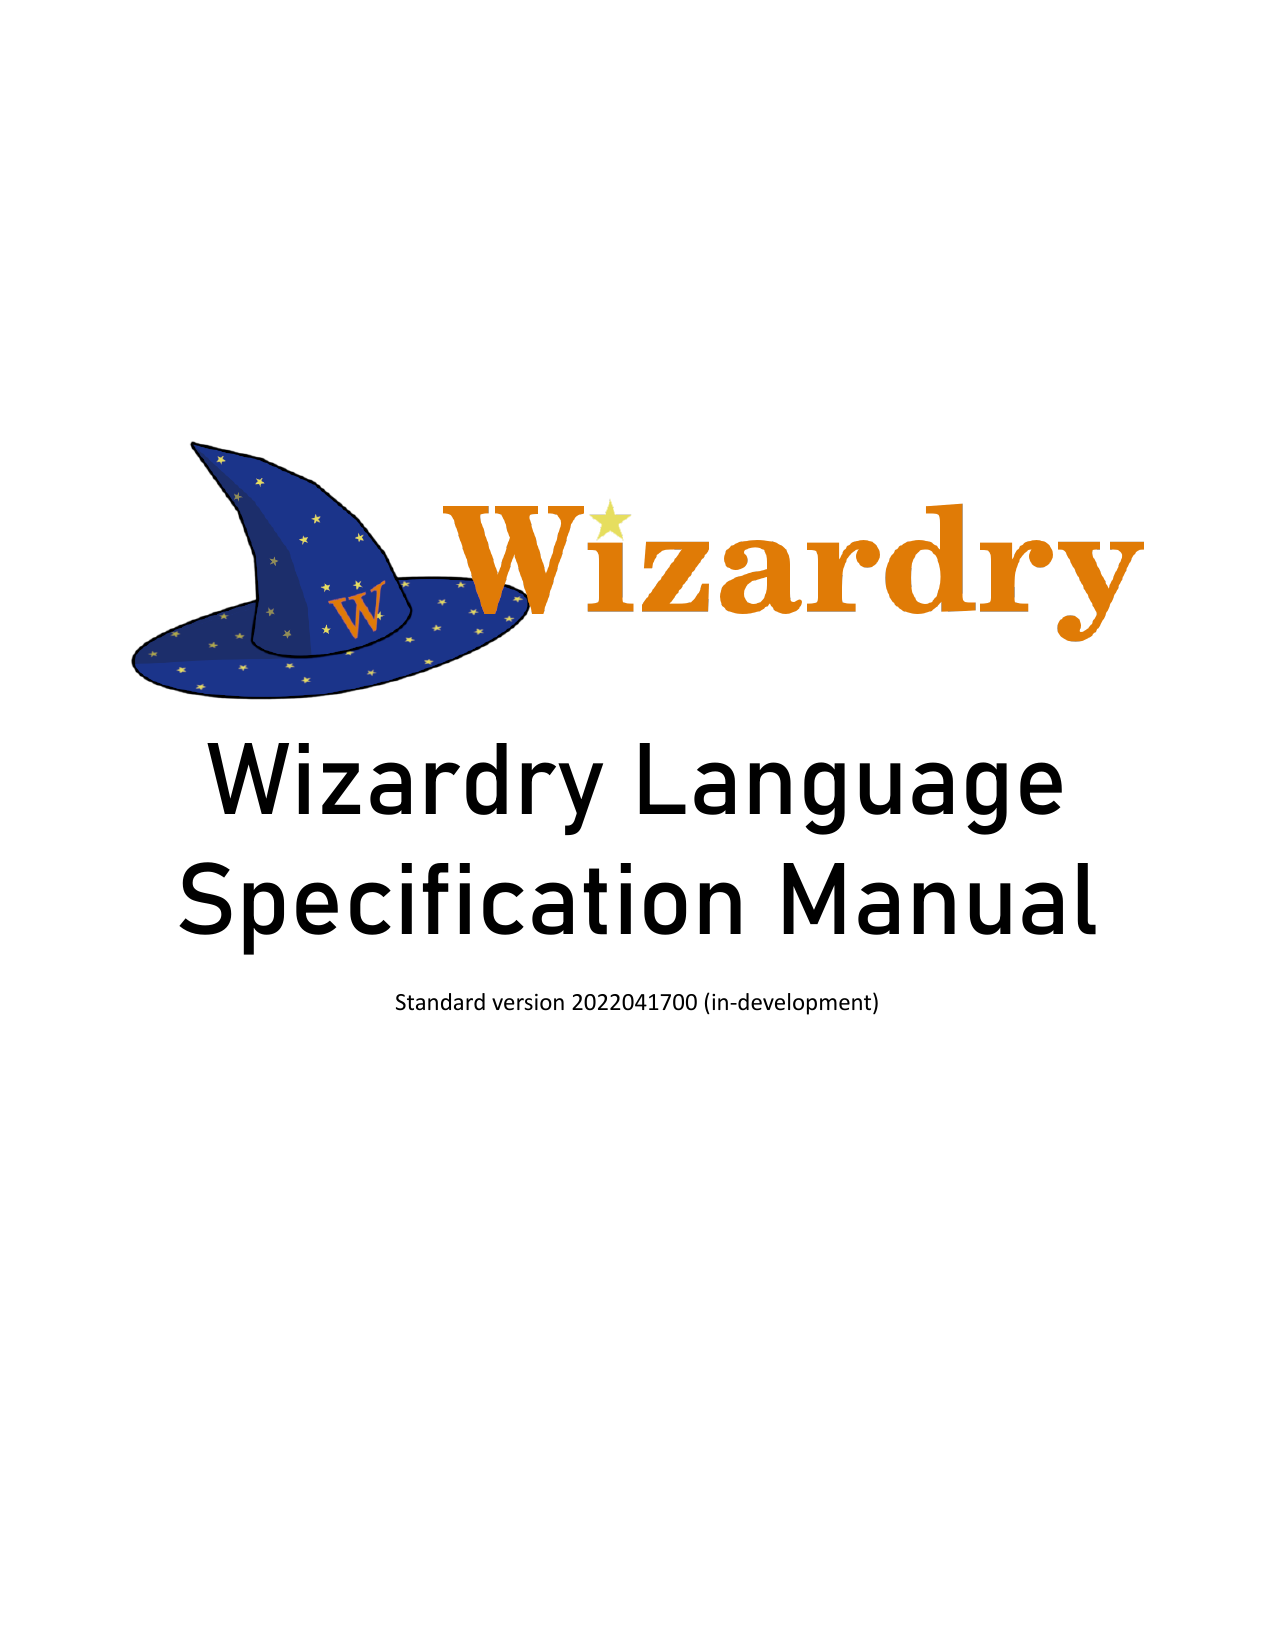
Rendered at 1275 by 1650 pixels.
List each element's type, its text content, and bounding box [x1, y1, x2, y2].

picture [118, 423, 1157, 716]
text Wizardry Language [118, 716, 1157, 835]
text Standard version 2022041700 (in-development) [118, 986, 1157, 1016]
text Specification Manual [118, 835, 1157, 955]
